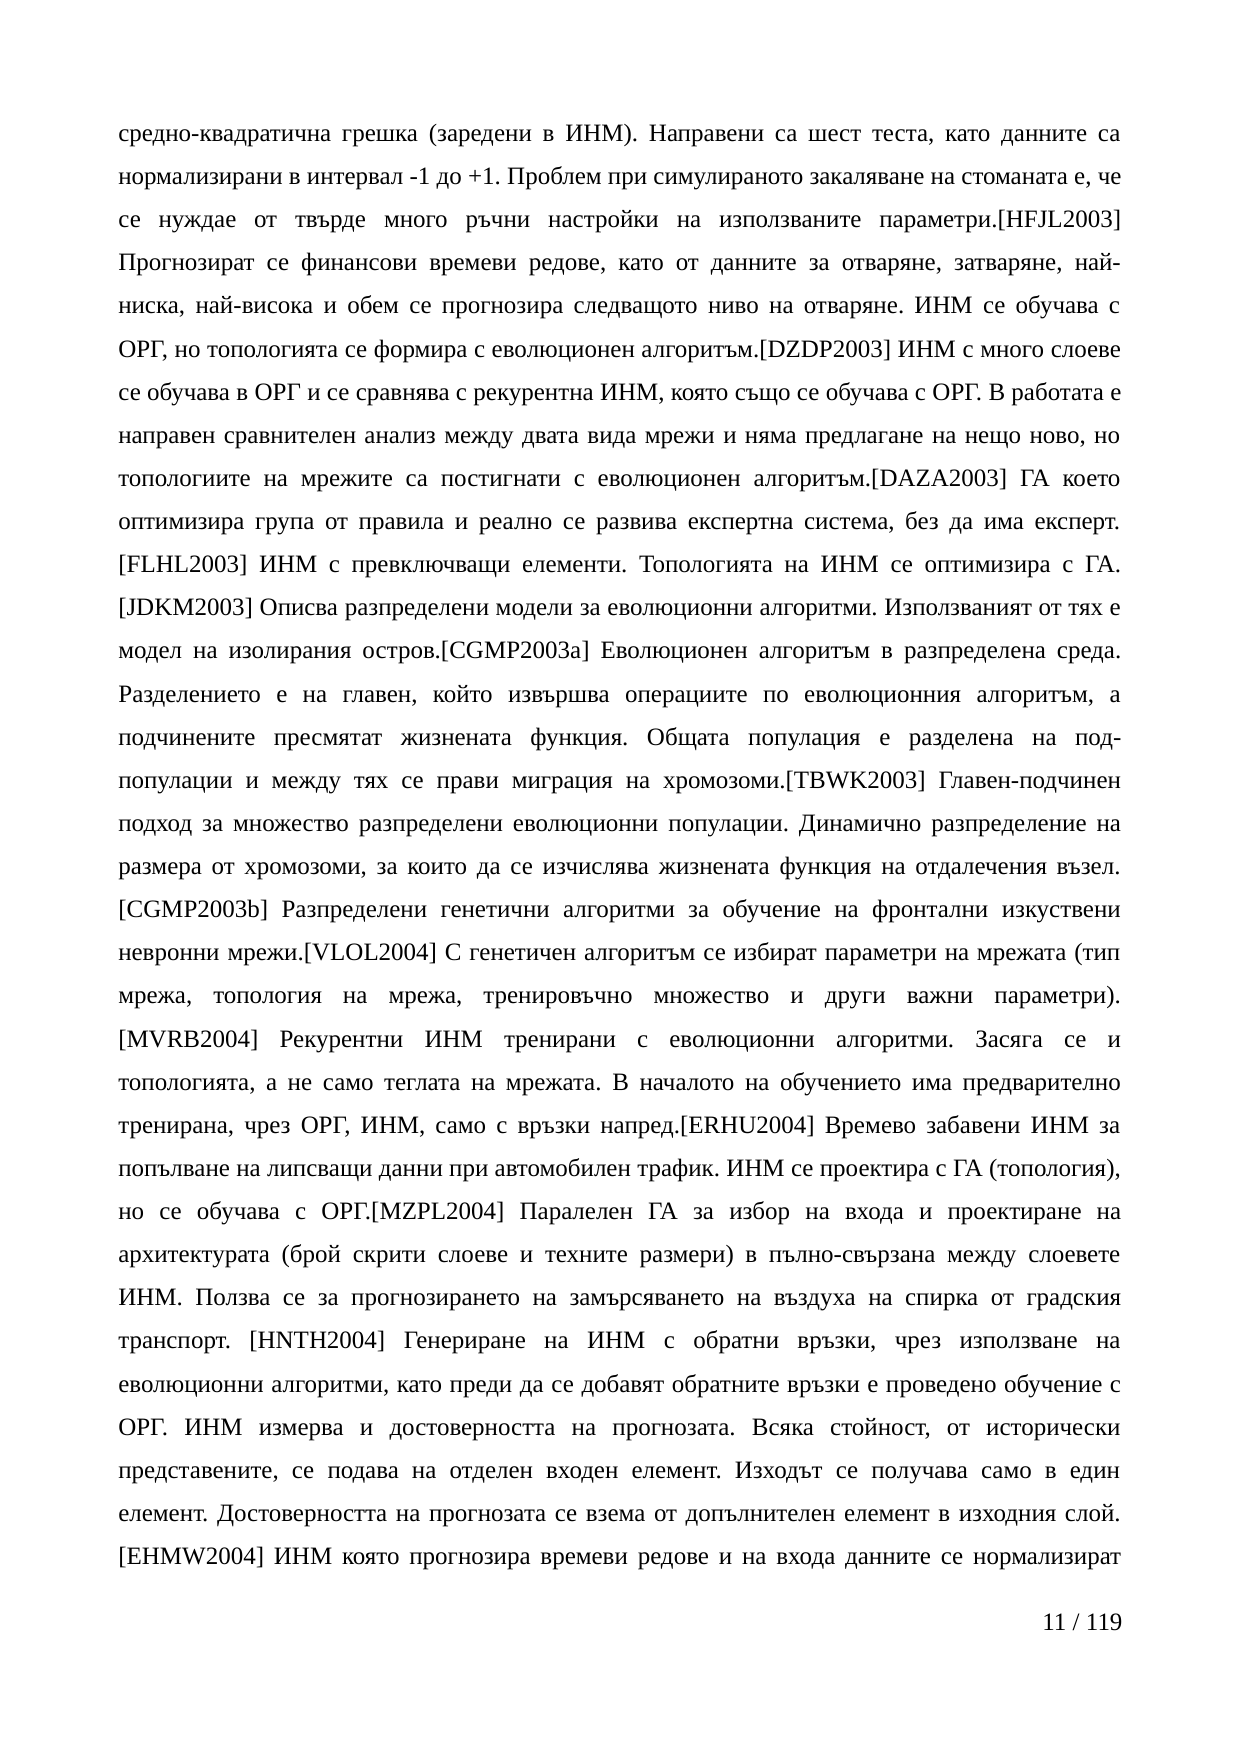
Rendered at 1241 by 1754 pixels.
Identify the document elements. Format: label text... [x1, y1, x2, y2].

text средно-квадратична грешка (заредени в ИНМ). Направени са шест теста, като данните са нормализирани в интервал -1 до +1. Проблем при симулираното закаляване на стоманата е, че се нуждае от твърде много ръчни настройки на използваните параметри.[HFJL2003] Прогнозират се финансови времеви редове, като от данните за отваряне, затваряне, най-ниска, най-висока и обем се прогнозира следващото ниво на отваряне. ИНМ се обучава с ОРГ, но топологията се формира с еволюционен алгоритъм.[DZDP2003] ИНМ с много слоеве се обучава в ОРГ и се сравнява с рекурентна ИНМ, която също се обучава с ОРГ. В работата е направен сравнителен анализ между двата вида мрежи и няма предлагане на нещо ново, но топологиите на мрежите са постигнати с еволюционен алгоритъм.[DAZA2003] ГА което оптимизира група от правила и реално се развива експертна система, без да има експерт.[FLHL2003] ИНМ с превключващи елементи. Топологията на ИНМ се оптимизира с ГА.[JDKM2003] Описва разпределени модели за еволюционни алгоритми. Използваният от тях е модел на изолирания остров.[CGMP2003a] Еволюционен алгоритъм в разпределена среда. Разделението е на главен, който извършва операциите по еволюционния алгоритъм, а подчинените пресмятат жизнената функция. Общата популация е разделена на под-популации и между тях се прави миграция на хромозоми.[TBWK2003] Главен-подчинен подход за множество разпределени еволюционни популации. Динамично разпределение на размера от хромозоми, за които да се изчислява жизнената функция на отдалечения възел.[CGMP2003b] Разпределени генетични алгоритми за обучение на фронтални изкуствени невронни мрежи.[VLOL2004] С генетичен алгоритъм се избират параметри на мрежата (тип мрежа, топология на мрежа, тренировъчно множество и други важни параметри).[MVRB2004] Рекурентни ИНМ тренирани с еволюционни алгоритми. Засяга се и топологията, а не само теглата на мрежата. В началото на обучението има предварително тренирана, чрез ОРГ, ИНМ, само с връзки напред.[ERHU2004] Времево забавени ИНМ за попълване на липсващи данни при автомобилен трафик. ИНМ се проектира с ГА (топология), но се обучава с ОРГ.[MZPL2004] Паралелен ГА за избор на входа и проектиране на архитектурата (брой скрити слоеве и техните размери) в пълно-свързана между слоевете ИНМ. Ползва се за прогнозирането на замърсяването на въздуха на спирка от градския транспорт. [HNTH2004] Генериране на ИНМ с обратни връзки, чрез използване на еволюционни алгоритми, като преди да се добавят обратните връзки е проведено обучение с ОРГ. ИНМ измерва и достоверността на прогнозата. Всяка стойност, от исторически представените, се подава на отделен входен елемент. Изходът се получава само в един елемент. Достоверността на прогнозата се взема от допълнителен елемент в изходния слой.[EHMW2004] ИНМ която прогнозира времеви редове и на входа данните се нормализират [118, 118, 1122, 1570]
